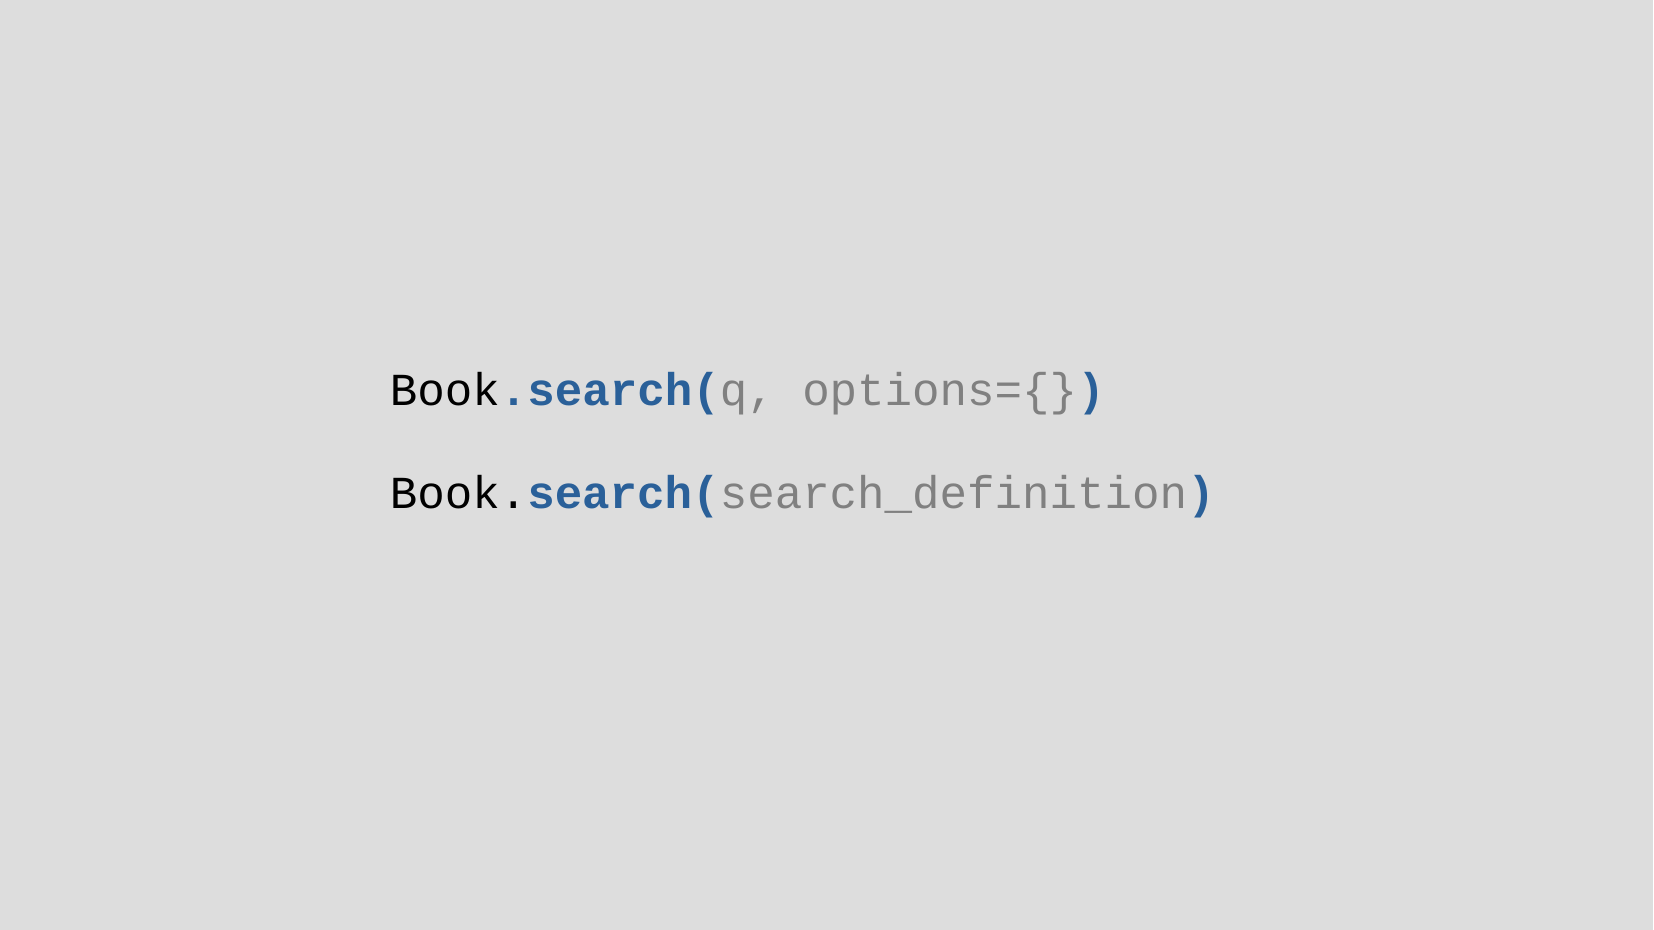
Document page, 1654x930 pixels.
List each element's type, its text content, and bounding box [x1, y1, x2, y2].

text_box Book.search(q, options={}) Book.search(search_definition) [375, 359, 1261, 582]
